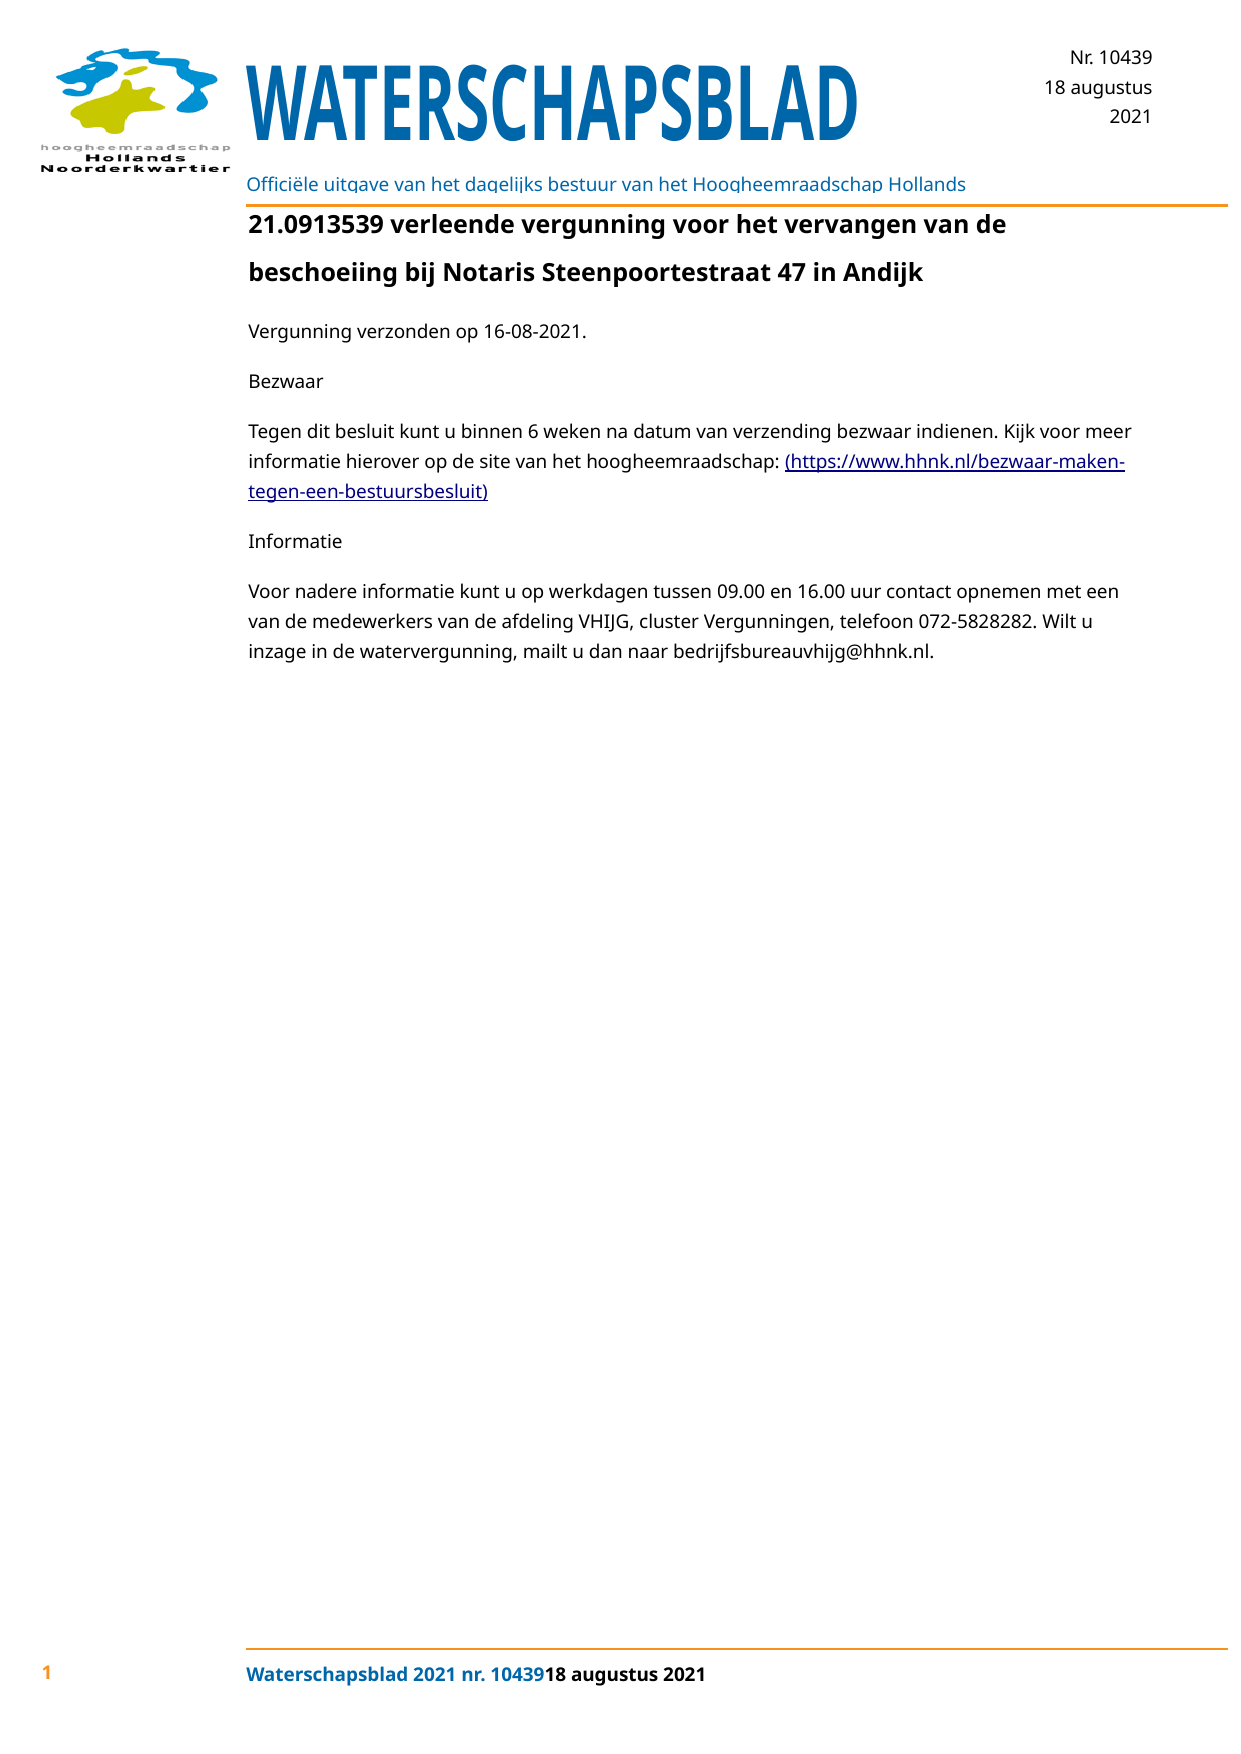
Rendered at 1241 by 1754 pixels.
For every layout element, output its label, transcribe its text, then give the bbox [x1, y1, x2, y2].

text Tegen dit besluit kunt u binnen 6 weken na datum van verzending bezwaar indienen. Kijk voor meer informatie hierover op de site van het hoogheemraadschap: (https://www.hhnk.nl/bezwaar-maken-tegen-een-bestuursbesluit) [248, 419, 1152, 504]
text 21.0913539 verleende vergunning voor het vervangen van de beschoeiing bij Notaris Steenpoortestraat 47 in Andijk [248, 207, 1152, 288]
text Informatie [248, 528, 1152, 554]
text Bezwaar [248, 368, 1152, 394]
text Vergunning verzonden op 16-08-2021. [248, 318, 1152, 344]
picture [41, 47, 231, 172]
text Voor nadere informatie kunt u op werkdagen tussen 09.00 en 16.00 uur contact opnemen met een van de medewerkers van de afdeling VHIJG, cluster Vergunningen, telefoon 072-5828282. Wilt u inzage in de watervergunning, mailt u dan naar bedrijfsbureauvhijg@hhnk.nl. [248, 579, 1152, 664]
